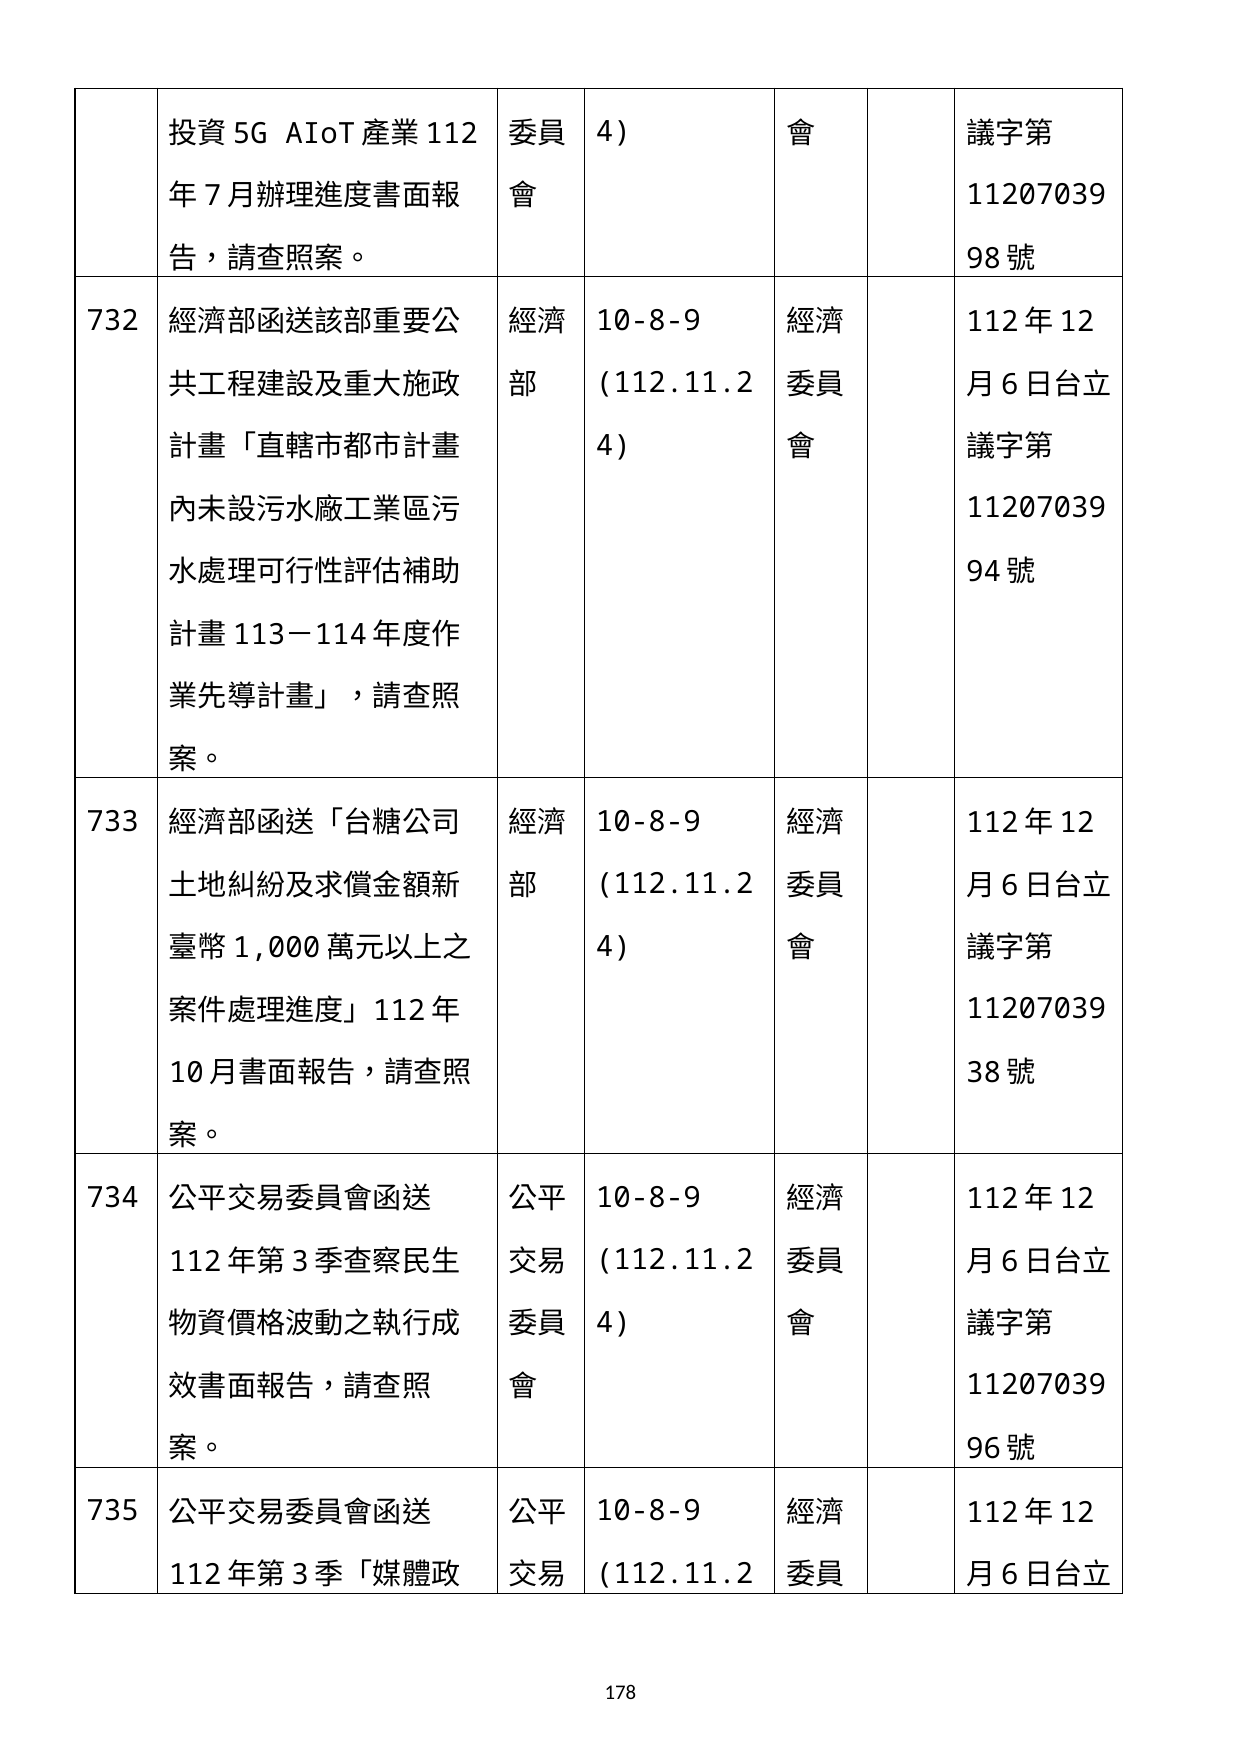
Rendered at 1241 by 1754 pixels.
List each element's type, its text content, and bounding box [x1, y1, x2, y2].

table_cell [868, 1468, 954, 1593]
table_cell 10-8-9 (112.11.24) [585, 778, 774, 1153]
table_cell 10-8-9 (112.11.2 [585, 1468, 774, 1593]
table_cell 112年12月6日台立議字第1120703938號 [955, 778, 1122, 1153]
table_cell 經濟委員會 [775, 1154, 867, 1467]
table_cell 公平交易 [498, 1468, 584, 1593]
table_cell 732 [76, 277, 157, 777]
table_cell 投資5G AIoT產業112年7月辦理進度書面報告，請查照案。 [158, 89, 497, 276]
table_cell 4) [585, 89, 774, 276]
table_cell 10-8-9 (112.11.24) [585, 1154, 774, 1467]
table_cell 委員會 [498, 89, 584, 276]
table_cell 112年12月6日台立 [955, 1468, 1122, 1593]
table_cell 734 [76, 1154, 157, 1467]
table_cell 經濟委員會 [775, 277, 867, 777]
table_cell [868, 277, 954, 777]
table_cell 經濟委員會 [775, 778, 867, 1153]
table_cell 經濟委員 [775, 1468, 867, 1593]
table_cell 10-8-9 (112.11.24) [585, 277, 774, 777]
table_cell 公平交易委員會函送112年第3季「媒體政 [158, 1468, 497, 1593]
table_cell [76, 89, 157, 276]
table_cell 經濟部 [498, 277, 584, 777]
table_cell 經濟部函送「台糖公司土地糾紛及求償金額新臺幣1,000萬元以上之案件處理進度」112年10月書面報告，請查照案。 [158, 778, 497, 1153]
table_cell 112年12月6日台立議字第1120703994號 [955, 277, 1122, 777]
table_cell 經濟部函送該部重要公共工程建設及重大施政計畫「直轄市都市計畫內未設污水廠工業區污水處理可行性評估補助計畫113－114年度作業先導計畫」，請查照案。 [158, 277, 497, 777]
table_cell 經濟部 [498, 778, 584, 1153]
table_cell [868, 778, 954, 1153]
table_cell 議字第1120703998號 [955, 89, 1122, 276]
table_cell 公平交易委員會 [498, 1154, 584, 1467]
table_cell [868, 89, 954, 276]
table_cell [868, 1154, 954, 1467]
table_cell 112年12月6日台立議字第1120703996號 [955, 1154, 1122, 1467]
table_cell 735 [76, 1468, 157, 1593]
table_cell 公平交易委員會函送112年第3季查察民生物資價格波動之執行成效書面報告，請查照案。 [158, 1154, 497, 1467]
table_cell 會 [775, 89, 867, 276]
table_cell 733 [76, 778, 157, 1153]
